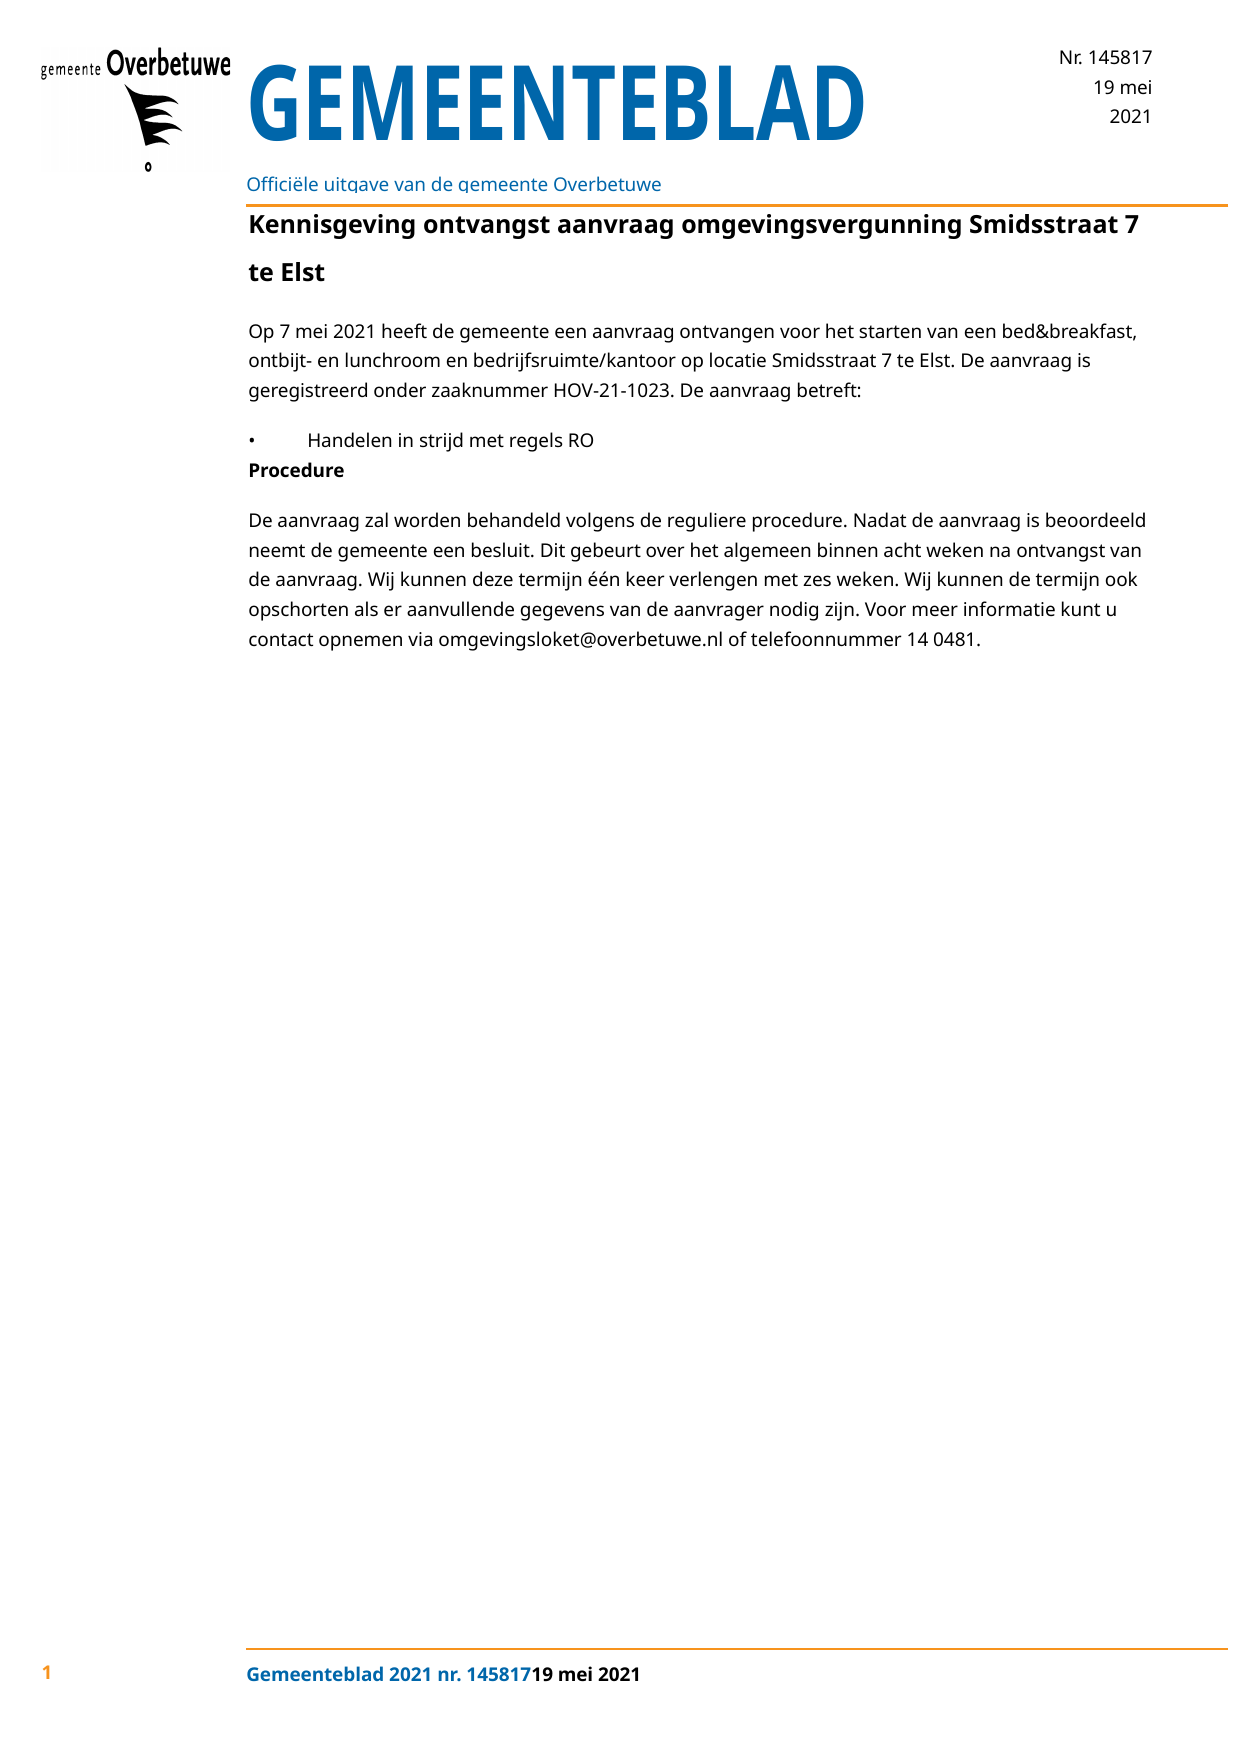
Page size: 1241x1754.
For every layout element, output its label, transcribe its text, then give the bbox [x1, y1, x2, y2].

text De aanvraag zal worden behandeld volgens de reguliere procedure. Nadat de aanvraag is beoordeeld neemt de gemeente een besluit. Dit gebeurt over het algemeen binnen acht weken na ontvangst van de aanvraag. Wij kunnen deze termijn één keer verlengen met zes weken. Wij kunnen de termijn ook opschorten als er aanvullende gegevens van de aanvrager nodig zijn. Voor meer informatie kunt u contact opnemen via omgevingsloket@overbetuwe.nl of telefoonnummer 14 0481. [248, 507, 1152, 652]
text Kennisgeving ontvangst aanvraag omgevingsvergunning Smidsstraat 7 te Elst [248, 207, 1152, 288]
text Procedure [248, 457, 1152, 483]
picture [41, 47, 231, 172]
text Op 7 mei 2021 heeft de gemeente een aanvraag ontvangen voor het starten van een bed&breakfast, ontbijt- en lunchroom en bedrijfsruimte/kantoor op locatie Smidsstraat 7 te Elst. De aanvraag is geregistreerd onder zaaknummer HOV-21-1023. De aanvraag betreft: [248, 318, 1152, 403]
list Handelen in strijd met regels RO [248, 427, 1152, 453]
